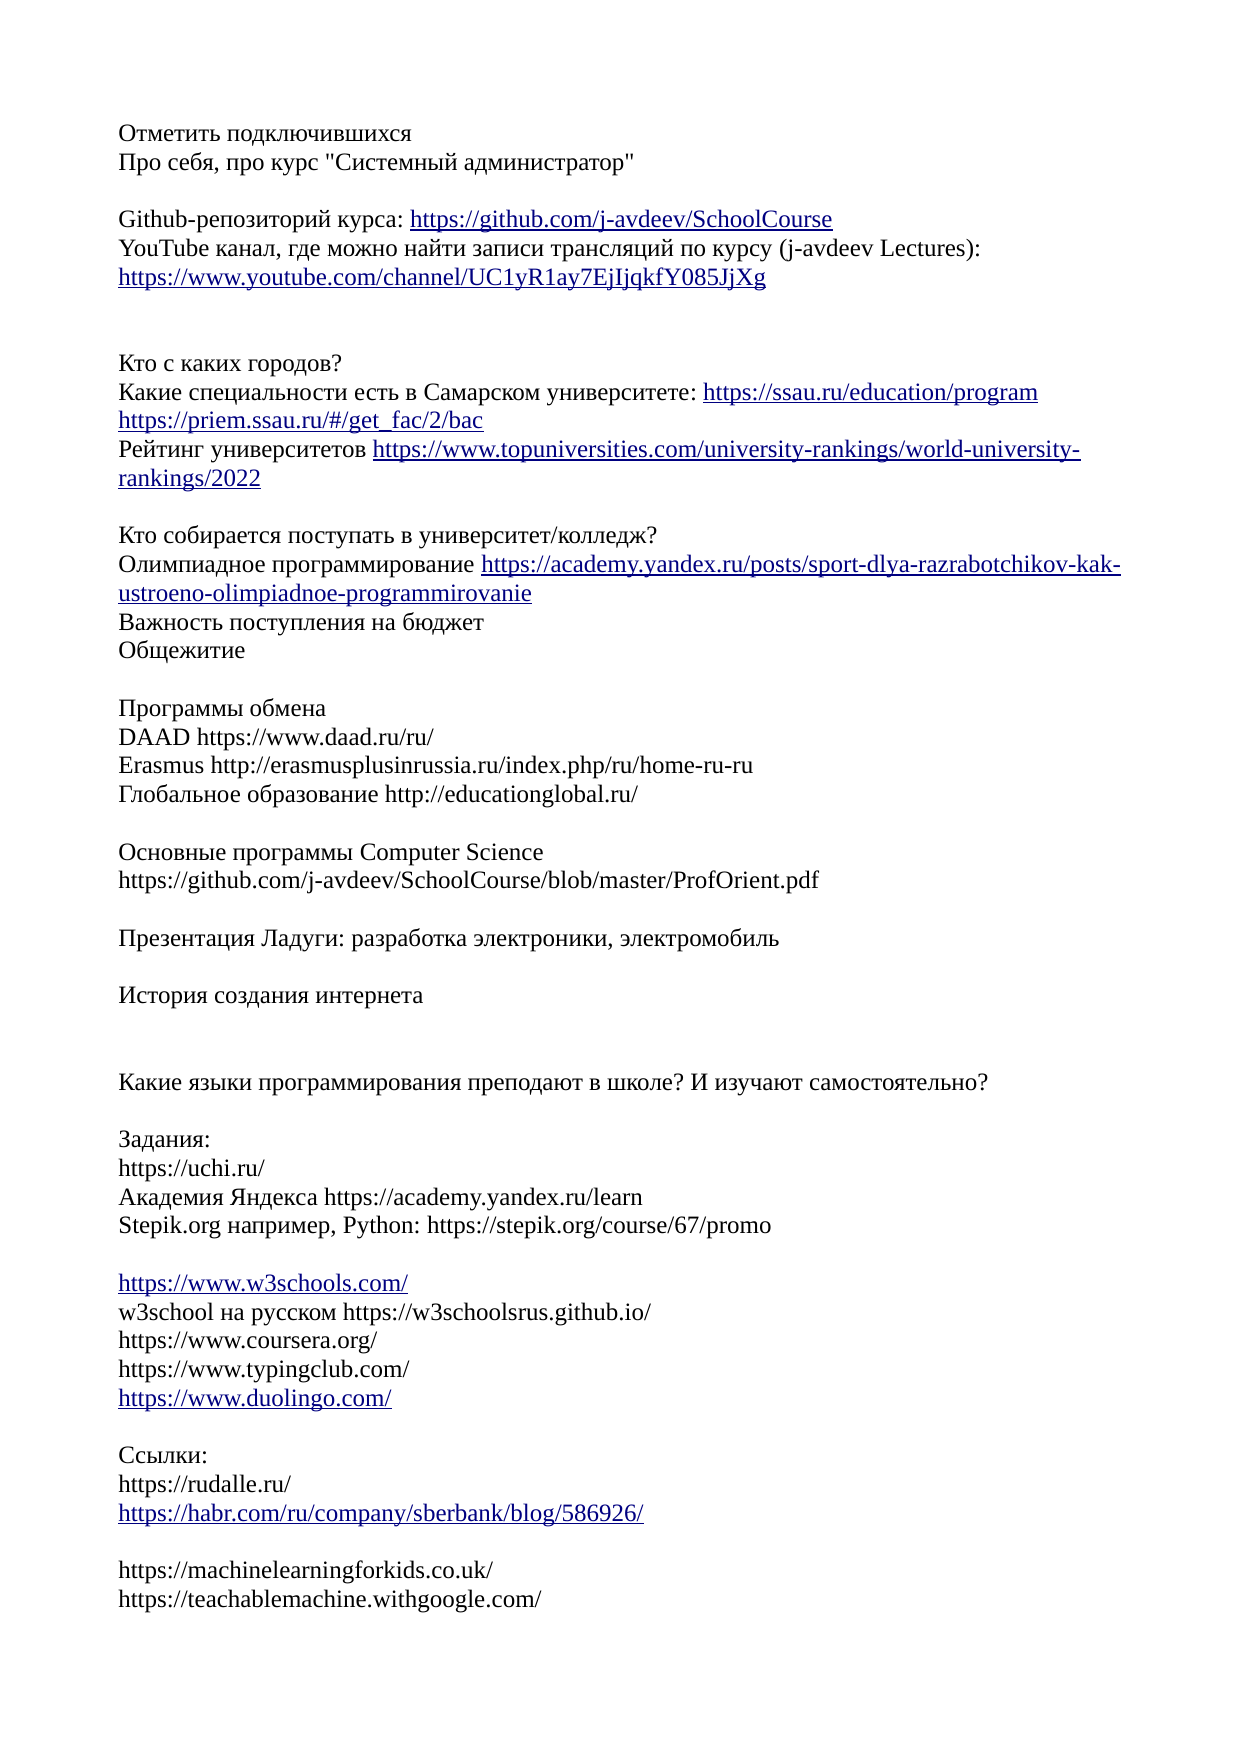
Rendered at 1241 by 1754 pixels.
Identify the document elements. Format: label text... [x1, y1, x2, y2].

text https://www.duolingo.com/ [118, 1383, 1122, 1441]
text Важность поступления на бюджет [118, 607, 1122, 636]
text https://priem.ssau.ru/#/get_fac/2/bac [118, 406, 1122, 434]
text Erasmus http://erasmusplusinrussia.ru/index.php/ru/home-ru-ru [118, 751, 1122, 779]
text https://www.typingclub.com/ [118, 1354, 1122, 1383]
text YouTube канал, где можно найти записи трансляций по курсу (j-avdeev Lectures): https://www.youtube.com/channel/UC1yR1ay7EjIjqkfY085JjXg [118, 233, 1122, 291]
text w3school на русском https://w3schoolsrus.github.io/ [118, 1297, 1122, 1326]
text Глобальное образование http://educationglobal.ru/ [118, 779, 1122, 808]
text Академия Яндекса https://academy.yandex.ru/learn [118, 1182, 1122, 1211]
text Рейтинг университетов https://www.topuniversities.com/university-rankings/world-university-rankings/2022 [118, 434, 1122, 492]
text https://uchi.ru/ [118, 1153, 1122, 1182]
text Олимпиадное программирование https://academy.yandex.ru/posts/sport-dlya-razrabotchikov-kak-ustroeno-olimpiadnoe-programmirovanie [118, 549, 1122, 607]
text Stepik.org например, Python: https://stepik.org/course/67/promo [118, 1211, 1122, 1239]
text https://habr.com/ru/company/sberbank/blog/586926/ [118, 1498, 1122, 1527]
text Общежитие [118, 636, 1122, 664]
text https://rudalle.ru/ [118, 1469, 1122, 1498]
text https://teachablemachine.withgoogle.com/ [118, 1584, 1122, 1613]
text Какие специальности есть в Самарском университете: https://ssau.ru/education/program [118, 377, 1122, 406]
text https://www.coursera.org/ [118, 1326, 1122, 1354]
text Основные программы Computer Science https://github.com/j-avdeev/SchoolCourse/blob/master/ProfOrient.pdf [118, 837, 1122, 894]
text DAAD https://www.daad.ru/ru/ [118, 722, 1122, 751]
text Задания: [118, 1124, 1122, 1153]
text Кто собирается поступать в университет/колледж? [118, 492, 1122, 549]
text https://www.w3schools.com/ [118, 1268, 1122, 1297]
text Программы обмена [118, 693, 1122, 722]
text Презентация Ладуги: разработка электроники, электромобиль [118, 923, 1122, 952]
text Отметить подключившихся [118, 118, 1122, 147]
text Github-репозиторий курса: https://github.com/j-avdeev/SchoolCourse [118, 204, 1122, 233]
text Какие языки программирования преподают в школе? И изучают самостоятельно? [118, 1067, 1122, 1096]
text Кто с каких городов? [118, 348, 1122, 377]
text Про себя, про курс "Системный администратор" [118, 147, 1122, 176]
text Ссылки: [118, 1441, 1122, 1469]
text История создания интернета [118, 981, 1122, 1009]
text https://machinelearningforkids.co.uk/ [118, 1556, 1122, 1584]
